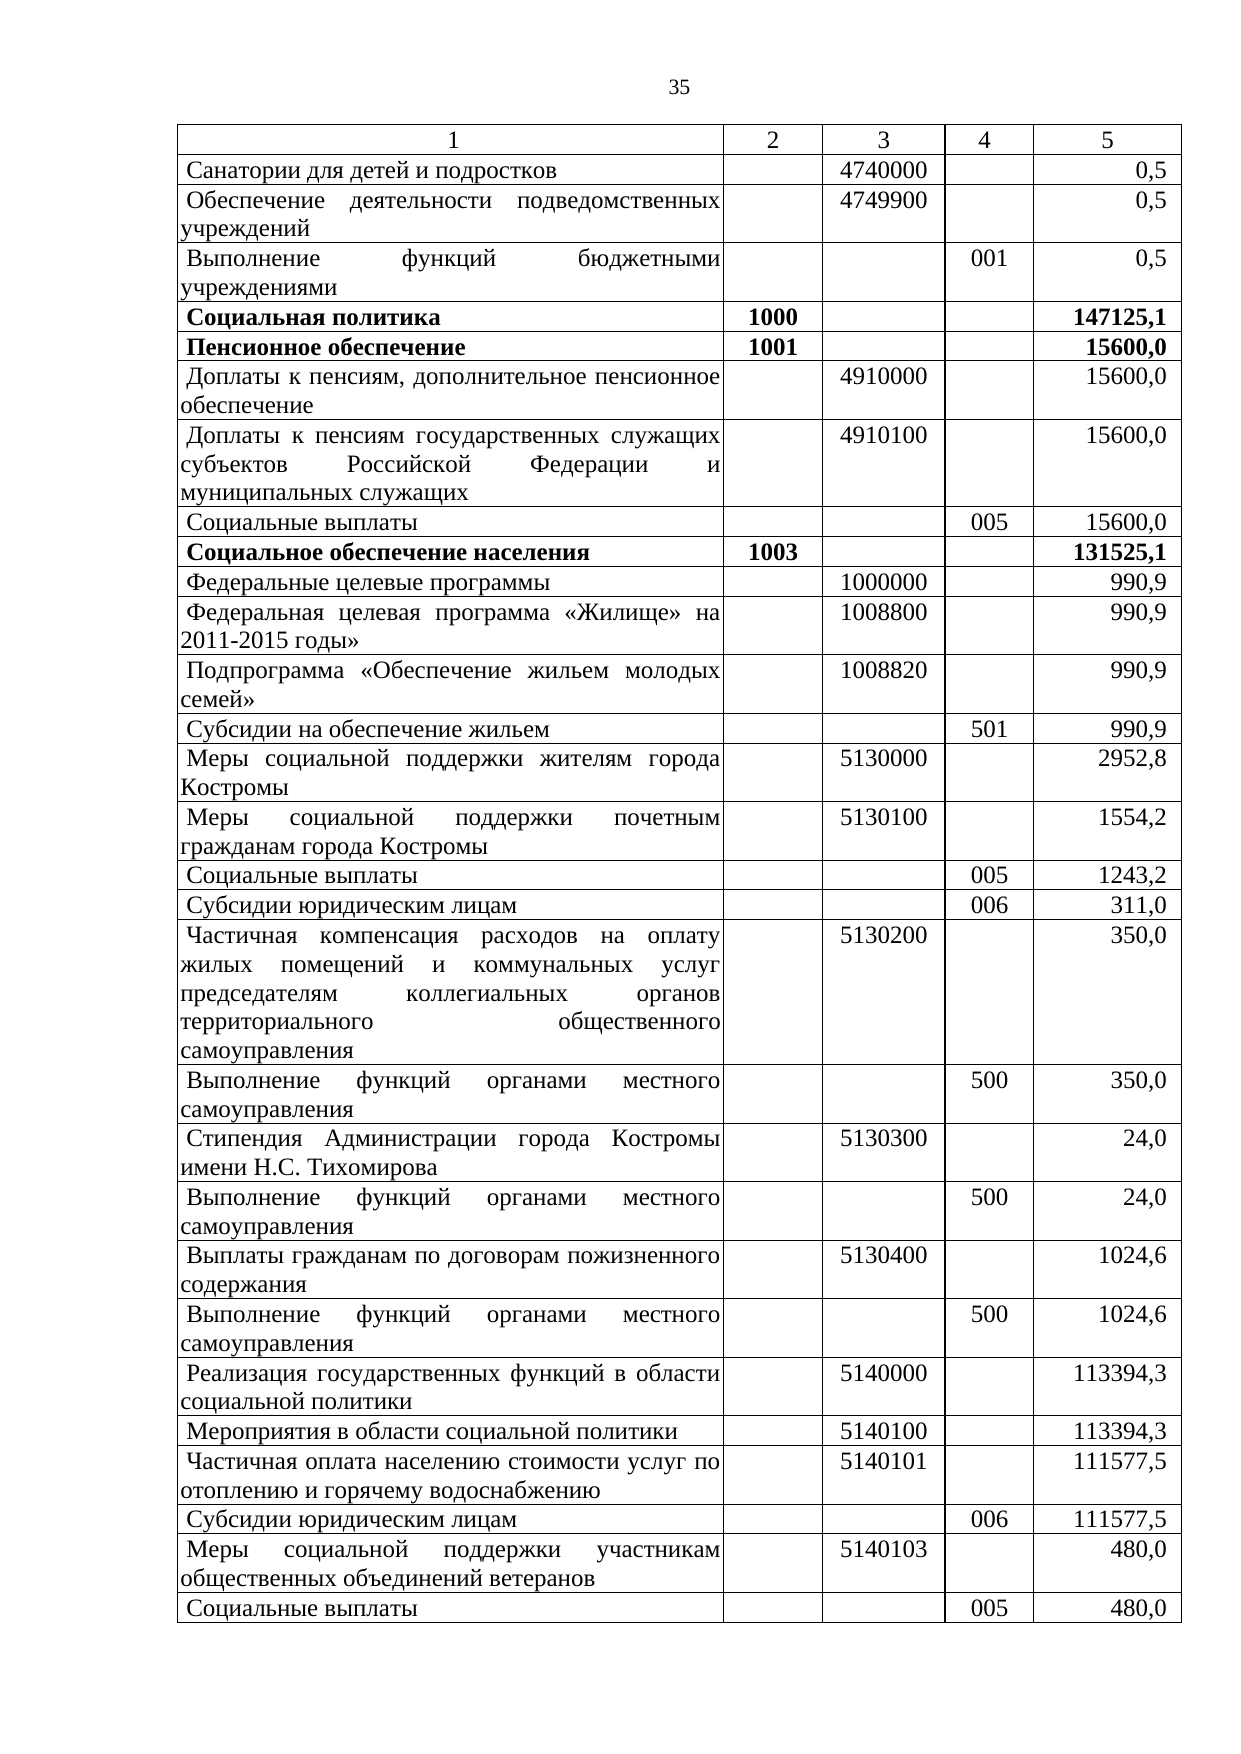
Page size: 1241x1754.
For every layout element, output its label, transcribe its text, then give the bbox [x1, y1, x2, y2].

table_cell [724, 1505, 822, 1533]
table_cell [724, 1299, 822, 1357]
table_cell Мероприятия в области социальной политики [178, 1416, 723, 1445]
table_cell Доплаты к пенсиям государственных служащих субъектов Российской Федерации и муниципальных служащих [178, 420, 723, 506]
table_cell Выполнение функций органами местного самоуправления [178, 1182, 723, 1239]
table_cell [946, 537, 1033, 566]
table_cell [823, 507, 944, 536]
table_cell [946, 744, 1033, 801]
table_cell [1182, 566, 1216, 596]
table_cell 501 [946, 714, 1033, 742]
table_cell [946, 420, 1033, 506]
table_cell 1000 [724, 302, 822, 331]
table_cell [724, 861, 822, 889]
table_cell [1182, 1357, 1216, 1415]
table_cell 15600,0 [1034, 420, 1181, 506]
table_cell Доплаты к пенсиям, дополнительное пенсионное обеспечение [178, 361, 723, 419]
table_cell [946, 1241, 1033, 1298]
table_cell [946, 1446, 1033, 1503]
table_cell 480,0 [1034, 1593, 1181, 1622]
table_cell Обеспечение деятельности подведомственных учреждений [178, 185, 723, 242]
table_cell 500 [946, 1065, 1033, 1122]
table_cell [1182, 1445, 1216, 1503]
table_cell [724, 1416, 822, 1445]
table_cell [724, 361, 822, 419]
table_cell [823, 1593, 944, 1622]
table_cell Выплаты гражданам по договорам пожизненного содержания [178, 1241, 723, 1298]
table_cell [823, 890, 944, 919]
table_cell Федеральные целевые программы [178, 567, 723, 596]
table_cell [823, 1505, 944, 1533]
table_cell [946, 302, 1033, 331]
table_cell 990,9 [1034, 597, 1181, 654]
table_cell [946, 332, 1033, 360]
table_cell [1182, 154, 1216, 184]
table_cell 0,5 [1034, 243, 1181, 301]
table_cell Социальная политика [178, 302, 723, 331]
table_cell [823, 1065, 944, 1122]
table_cell 350,0 [1034, 920, 1181, 1064]
table_cell Субсидии на обеспечение жильем [178, 714, 723, 742]
table_header 4 [946, 125, 1033, 154]
table_cell Субсидии юридическим лицам [178, 890, 723, 919]
table_cell [823, 1299, 944, 1357]
table_cell 113394,3 [1034, 1358, 1181, 1415]
table_cell [946, 1534, 1033, 1592]
table_header 5 [1034, 125, 1181, 154]
table_cell [724, 243, 822, 301]
table_cell 350,0 [1034, 1065, 1181, 1122]
table_cell [1182, 596, 1216, 654]
table_cell [1182, 1181, 1216, 1239]
table_cell [724, 420, 822, 506]
table_cell 006 [946, 890, 1033, 919]
table_cell 0,5 [1034, 155, 1181, 184]
table_cell 990,9 [1034, 567, 1181, 596]
table_cell [1182, 1504, 1216, 1533]
table_cell [946, 920, 1033, 1064]
table_cell 005 [946, 1593, 1033, 1622]
table_cell 111577,5 [1034, 1446, 1181, 1503]
table_cell Социальные выплаты [178, 1593, 723, 1622]
table_cell 5140000 [823, 1358, 944, 1415]
table_cell 1554,2 [1034, 802, 1181, 859]
table_cell [1182, 743, 1216, 801]
table_cell Социальное обеспечение населения [178, 537, 723, 566]
table_cell 1243,2 [1034, 861, 1181, 889]
table_cell 5140101 [823, 1446, 944, 1503]
table_cell 500 [946, 1182, 1033, 1239]
table_cell Частичная оплата населению стоимости услуг по отоплению и горячему водоснабжению [178, 1446, 723, 1503]
table_cell 006 [946, 1505, 1033, 1533]
table_cell 5130100 [823, 802, 944, 859]
table_cell 113394,3 [1034, 1416, 1181, 1445]
table_cell Реализация государственных функций в области социальной политики [178, 1358, 723, 1415]
table_cell [724, 185, 822, 242]
table_cell [1182, 331, 1216, 360]
table_cell 4740000 [823, 155, 944, 184]
table_cell [1182, 301, 1216, 331]
table_cell Социальные выплаты [178, 861, 723, 889]
table_cell 24,0 [1034, 1182, 1181, 1239]
table_cell 1003 [724, 537, 822, 566]
table_cell Меры социальной поддержки жителям города Костромы [178, 744, 723, 801]
table_cell [946, 567, 1033, 596]
table_cell 1008820 [823, 655, 944, 713]
table_cell [823, 243, 944, 301]
table_cell 1001 [724, 332, 822, 360]
table_cell Пенсионное обеспечение [178, 332, 723, 360]
table_cell 990,9 [1034, 714, 1181, 742]
table_cell [946, 597, 1033, 654]
table_cell [724, 1446, 822, 1503]
table_cell 480,0 [1034, 1534, 1181, 1592]
table_cell [724, 567, 822, 596]
table_cell [1182, 860, 1216, 889]
table_cell 1024,6 [1034, 1299, 1181, 1357]
table_cell 15600,0 [1034, 507, 1181, 536]
table_cell 24,0 [1034, 1124, 1181, 1181]
table_cell [724, 1534, 822, 1592]
table_cell [1182, 919, 1216, 1064]
table_cell [724, 597, 822, 654]
table_cell Социальные выплаты [178, 507, 723, 536]
table_cell [1182, 360, 1216, 419]
table_cell [1182, 801, 1216, 859]
table_cell 4910000 [823, 361, 944, 419]
table_cell [1182, 506, 1216, 536]
table_cell [1182, 1533, 1216, 1592]
table_cell 5130300 [823, 1124, 944, 1181]
table_cell Меры социальной поддержки почетным гражданам города Костромы [178, 802, 723, 859]
table_cell [823, 332, 944, 360]
table_cell [946, 802, 1033, 859]
table_header [1182, 124, 1216, 154]
table_cell [1182, 1240, 1216, 1298]
table_cell 5130400 [823, 1241, 944, 1298]
table_cell [724, 714, 822, 742]
table_cell [823, 302, 944, 331]
table_cell 5140103 [823, 1534, 944, 1592]
table_cell [724, 1065, 822, 1122]
table_cell 005 [946, 507, 1033, 536]
table_cell 5130200 [823, 920, 944, 1064]
table_cell [823, 861, 944, 889]
table_cell [724, 920, 822, 1064]
table_cell [724, 1241, 822, 1298]
table_cell 15600,0 [1034, 361, 1181, 419]
table_cell 001 [946, 243, 1033, 301]
table_cell Частичная компенсация расходов на оплату жилых помещений и коммунальных услуг председателям коллегиальных органов территориального общественного самоуправления [178, 920, 723, 1064]
table_cell [724, 1182, 822, 1239]
table_cell Федеральная целевая программа «Жилище» на 2011-2015 годы» [178, 597, 723, 654]
table_cell [724, 1124, 822, 1181]
table_cell [946, 185, 1033, 242]
table_cell 990,9 [1034, 655, 1181, 713]
table_cell [1182, 1123, 1216, 1181]
table_cell [946, 155, 1033, 184]
table_cell Выполнение функций органами местного самоуправления [178, 1065, 723, 1122]
table_cell [1182, 184, 1216, 242]
table_cell [1182, 654, 1216, 713]
table_cell 5140100 [823, 1416, 944, 1445]
table_cell Санатории для детей и подростков [178, 155, 723, 184]
table_cell Выполнение функций бюджетными учреждениями [178, 243, 723, 301]
table_cell [823, 537, 944, 566]
table_cell [946, 1416, 1033, 1445]
table_cell [1182, 536, 1216, 566]
table_cell [724, 1593, 822, 1622]
table_cell [946, 1124, 1033, 1181]
table_cell [724, 890, 822, 919]
table_header 3 [823, 125, 944, 154]
table_cell [1182, 242, 1216, 301]
table_cell 500 [946, 1299, 1033, 1357]
table_cell [1182, 1592, 1216, 1622]
table_cell [946, 361, 1033, 419]
table_cell [1182, 713, 1216, 742]
table_cell [724, 655, 822, 713]
table_cell 4910100 [823, 420, 944, 506]
table_cell [946, 1358, 1033, 1415]
table_cell [724, 802, 822, 859]
table_cell Субсидии юридическим лицам [178, 1505, 723, 1533]
table_cell [1182, 1064, 1216, 1122]
table_cell 1000000 [823, 567, 944, 596]
table_cell Меры социальной поддержки участникам общественных объединений ветеранов [178, 1534, 723, 1592]
table_cell [724, 1358, 822, 1415]
table_cell [724, 155, 822, 184]
table_cell 0,5 [1034, 185, 1181, 242]
table_cell 4749900 [823, 185, 944, 242]
table_cell 111577,5 [1034, 1505, 1181, 1533]
table_cell Выполнение функций органами местного самоуправления [178, 1299, 723, 1357]
table_cell [1182, 1298, 1216, 1357]
table_cell Стипендия Администрации города Костромы имени Н.С. Тихомирова [178, 1124, 723, 1181]
table_cell 2952,8 [1034, 744, 1181, 801]
table_cell 15600,0 [1034, 332, 1181, 360]
table_cell [724, 744, 822, 801]
table_cell [823, 714, 944, 742]
table_cell 1024,6 [1034, 1241, 1181, 1298]
table_cell 005 [946, 861, 1033, 889]
table_cell 131525,1 [1034, 537, 1181, 566]
table_cell 5130000 [823, 744, 944, 801]
table_cell [823, 1182, 944, 1239]
table_cell [1182, 889, 1216, 919]
table_cell [724, 507, 822, 536]
table_cell 311,0 [1034, 890, 1181, 919]
table_cell 1008800 [823, 597, 944, 654]
table_cell Подпрограмма «Обеспечение жильем молодых семей» [178, 655, 723, 713]
table_header 1 [178, 125, 723, 154]
table_header 2 [724, 125, 822, 154]
table_cell 147125,1 [1034, 302, 1181, 331]
table_cell [1182, 1415, 1216, 1445]
table_cell [1182, 419, 1216, 506]
table_cell [946, 655, 1033, 713]
